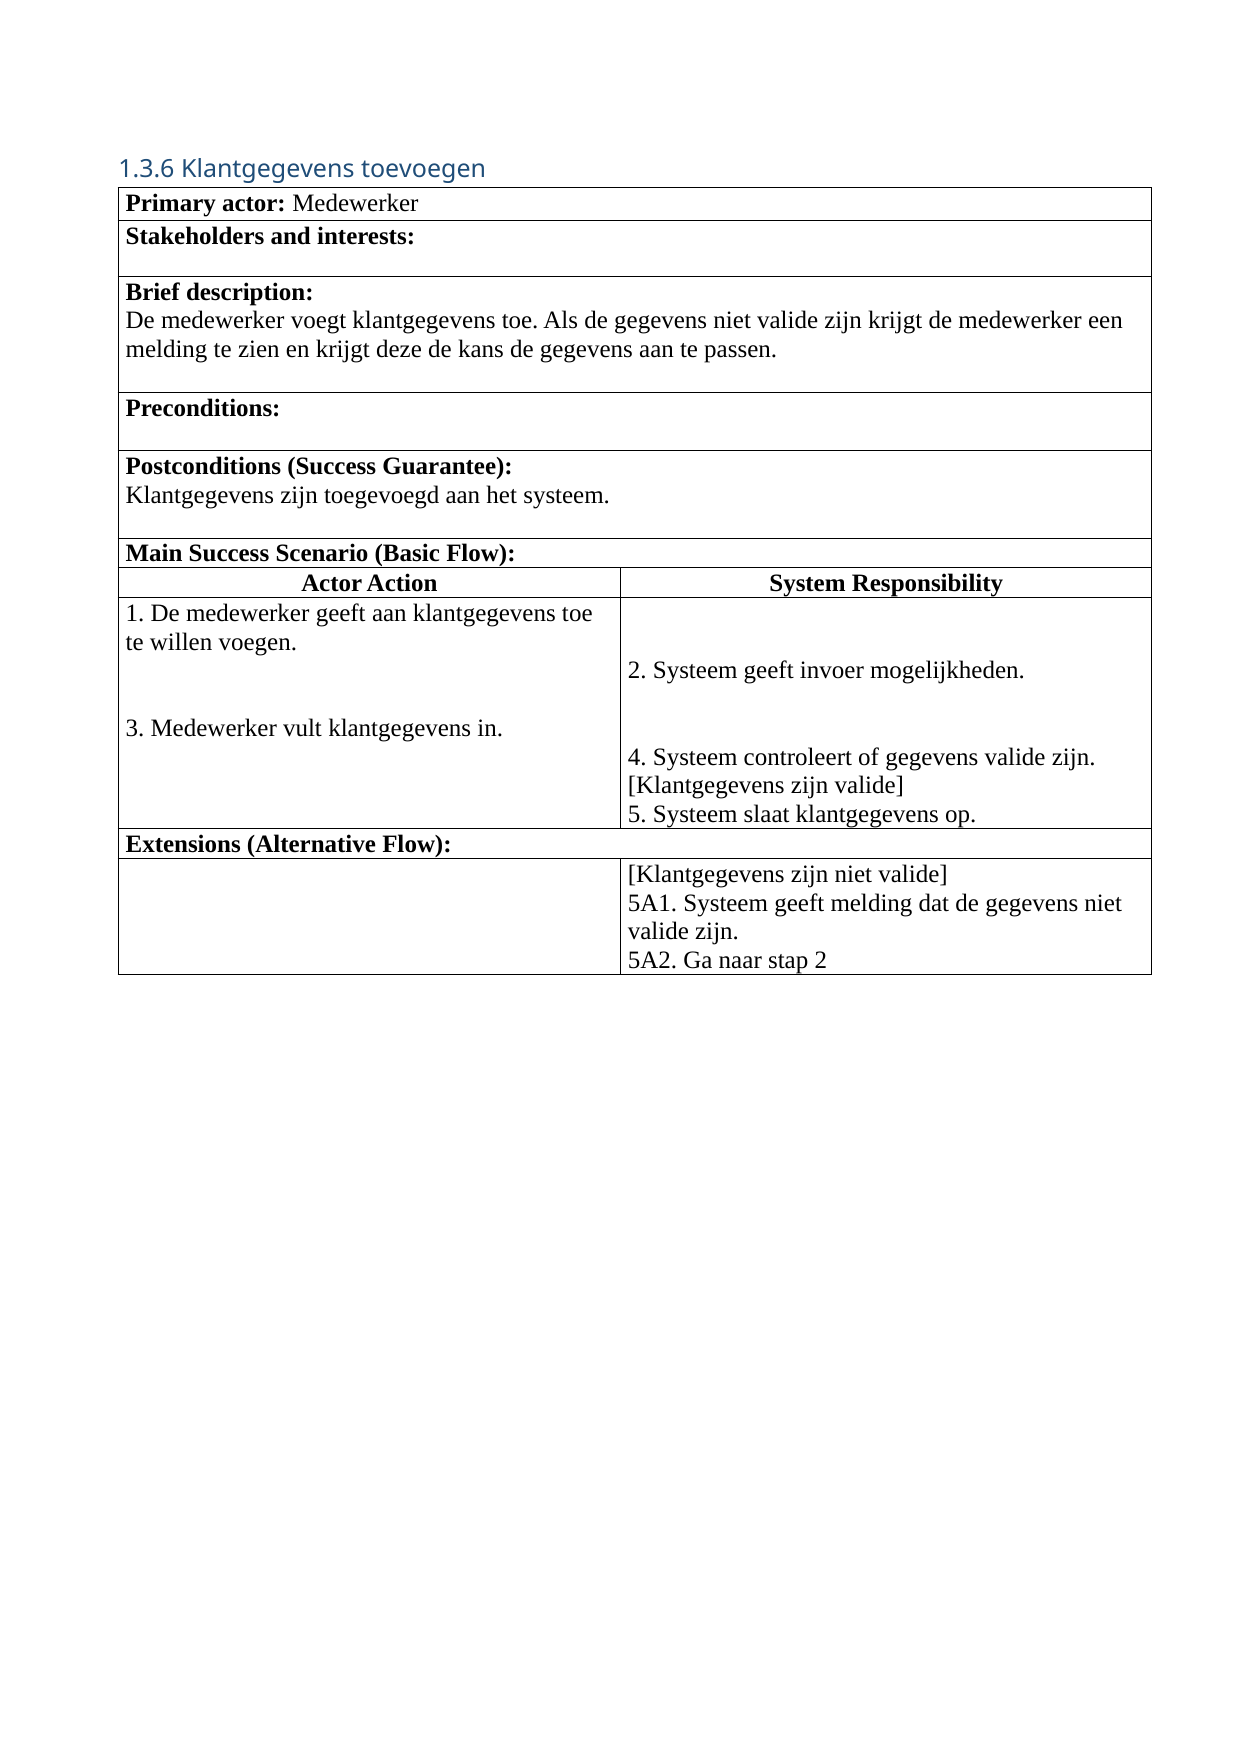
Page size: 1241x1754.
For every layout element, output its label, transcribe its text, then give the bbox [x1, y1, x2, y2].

table_cell Stakeholders and interests: [119, 221, 1151, 276]
table_cell Brief description: De medewerker voegt klantgegevens toe. Als de gegevens niet valide zijn krijgt de medewerker een melding te zien en krijgt deze de kans de gegevens aan te passen. [119, 277, 1151, 392]
table_cell Postconditions (Success Guarantee): Klantgegevens zijn toegevoegd aan het systeem. [119, 451, 1151, 537]
table_cell 1. De medewerker geeft aan klantgegevens toe te willen voegen. 3. Medewerker vult klantgegevens in. [119, 598, 620, 828]
table_cell [Klantgegevens zijn niet valide] 5A1. Systeem geeft melding dat de gegevens niet valide zijn. 5A2. Ga naar stap 2 [621, 859, 1151, 974]
table_cell Preconditions: [119, 393, 1151, 450]
table_cell Main Success Scenario (Basic Flow): [119, 539, 1151, 567]
table_cell Actor Action [119, 568, 620, 597]
table_cell [119, 859, 620, 974]
table_cell System Responsibility [621, 568, 1151, 597]
subtitle 1.3.6 Klantgegevens toevoegen [118, 151, 1122, 185]
table_cell 2. Systeem geeft invoer mogelijkheden. 4. Systeem controleert of gegevens valide zijn. [Klantgegevens zijn valide] 5. Systeem slaat klantgegevens op. [621, 598, 1151, 828]
table_header Primary actor: Medewerker [119, 188, 1151, 220]
table_cell Extensions (Alternative Flow): [119, 829, 1151, 858]
